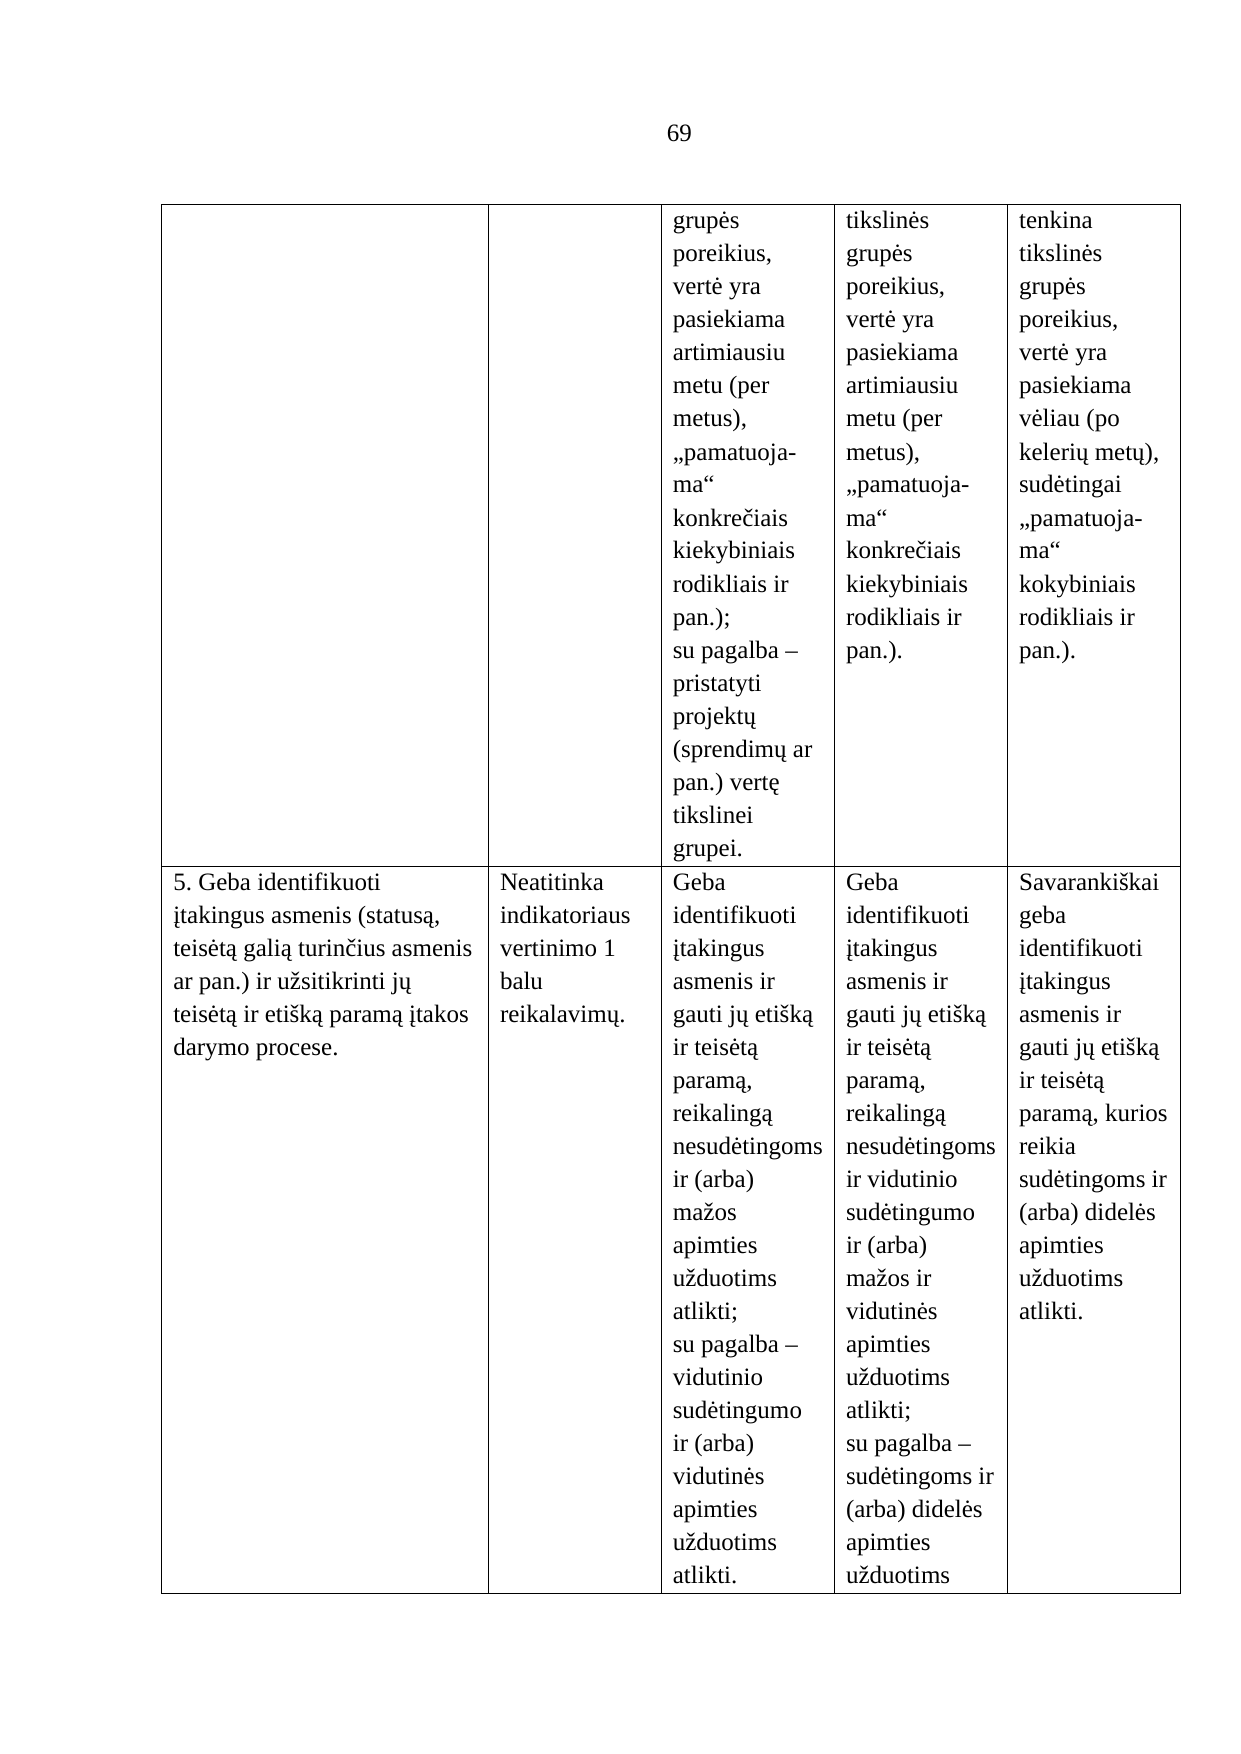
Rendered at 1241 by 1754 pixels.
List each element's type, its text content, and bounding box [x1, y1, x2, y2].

table_cell tikslinės grupės poreikius, vertė yra pasiekiama artimiausiu metu (per metus), „pamatuoja-ma“ konkrečiais kiekybiniais rodikliais ir pan.). [835, 205, 1007, 866]
table_cell [489, 205, 661, 866]
table_cell Neatitinka indikatoriaus vertinimo 1 balu reikalavimų. [489, 867, 661, 1593]
table_cell tenkina tikslinės grupės poreikius, vertė yra pasiekiama vėliau (po kelerių metų), sudėtingai „pamatuoja-ma“ kokybiniais rodikliais ir pan.). [1008, 205, 1180, 866]
table_cell Savarankiškai geba identifikuoti įtakingus asmenis ir gauti jų etišką ir teisėtą paramą, kurios reikia sudėtingoms ir (arba) didelės apimties užduotims atlikti. [1008, 867, 1180, 1593]
table_cell 5. Geba identifikuoti įtakingus asmenis (statusą, teisėtą galią turinčius asmenis ar pan.) ir užsitikrinti jų teisėtą ir etišką paramą įtakos darymo procese. [162, 867, 488, 1593]
table_cell [162, 205, 488, 866]
table_cell Geba identifikuoti įtakingus asmenis ir gauti jų etišką ir teisėtą paramą, reikalingą nesudėtingoms ir (arba) mažos apimties užduotims atlikti; su pagalba – vidutinio sudėtingumo ir (arba) vidutinės apimties užduotims atlikti. [662, 867, 834, 1593]
table_cell Geba identifikuoti įtakingus asmenis ir gauti jų etišką ir teisėtą paramą, reikalingą nesudėtingoms ir vidutinio sudėtingumo ir (arba) mažos ir vidutinės apimties užduotims atlikti; su pagalba – sudėtingoms ir (arba) didelės apimties užduotims [835, 867, 1007, 1593]
table_cell grupės poreikius, vertė yra pasiekiama artimiausiu metu (per metus), „pamatuoja-ma“ konkrečiais kiekybiniais rodikliais ir pan.); su pagalba – pristatyti projektų (sprendimų ar pan.) vertę tikslinei grupei. [662, 205, 834, 866]
